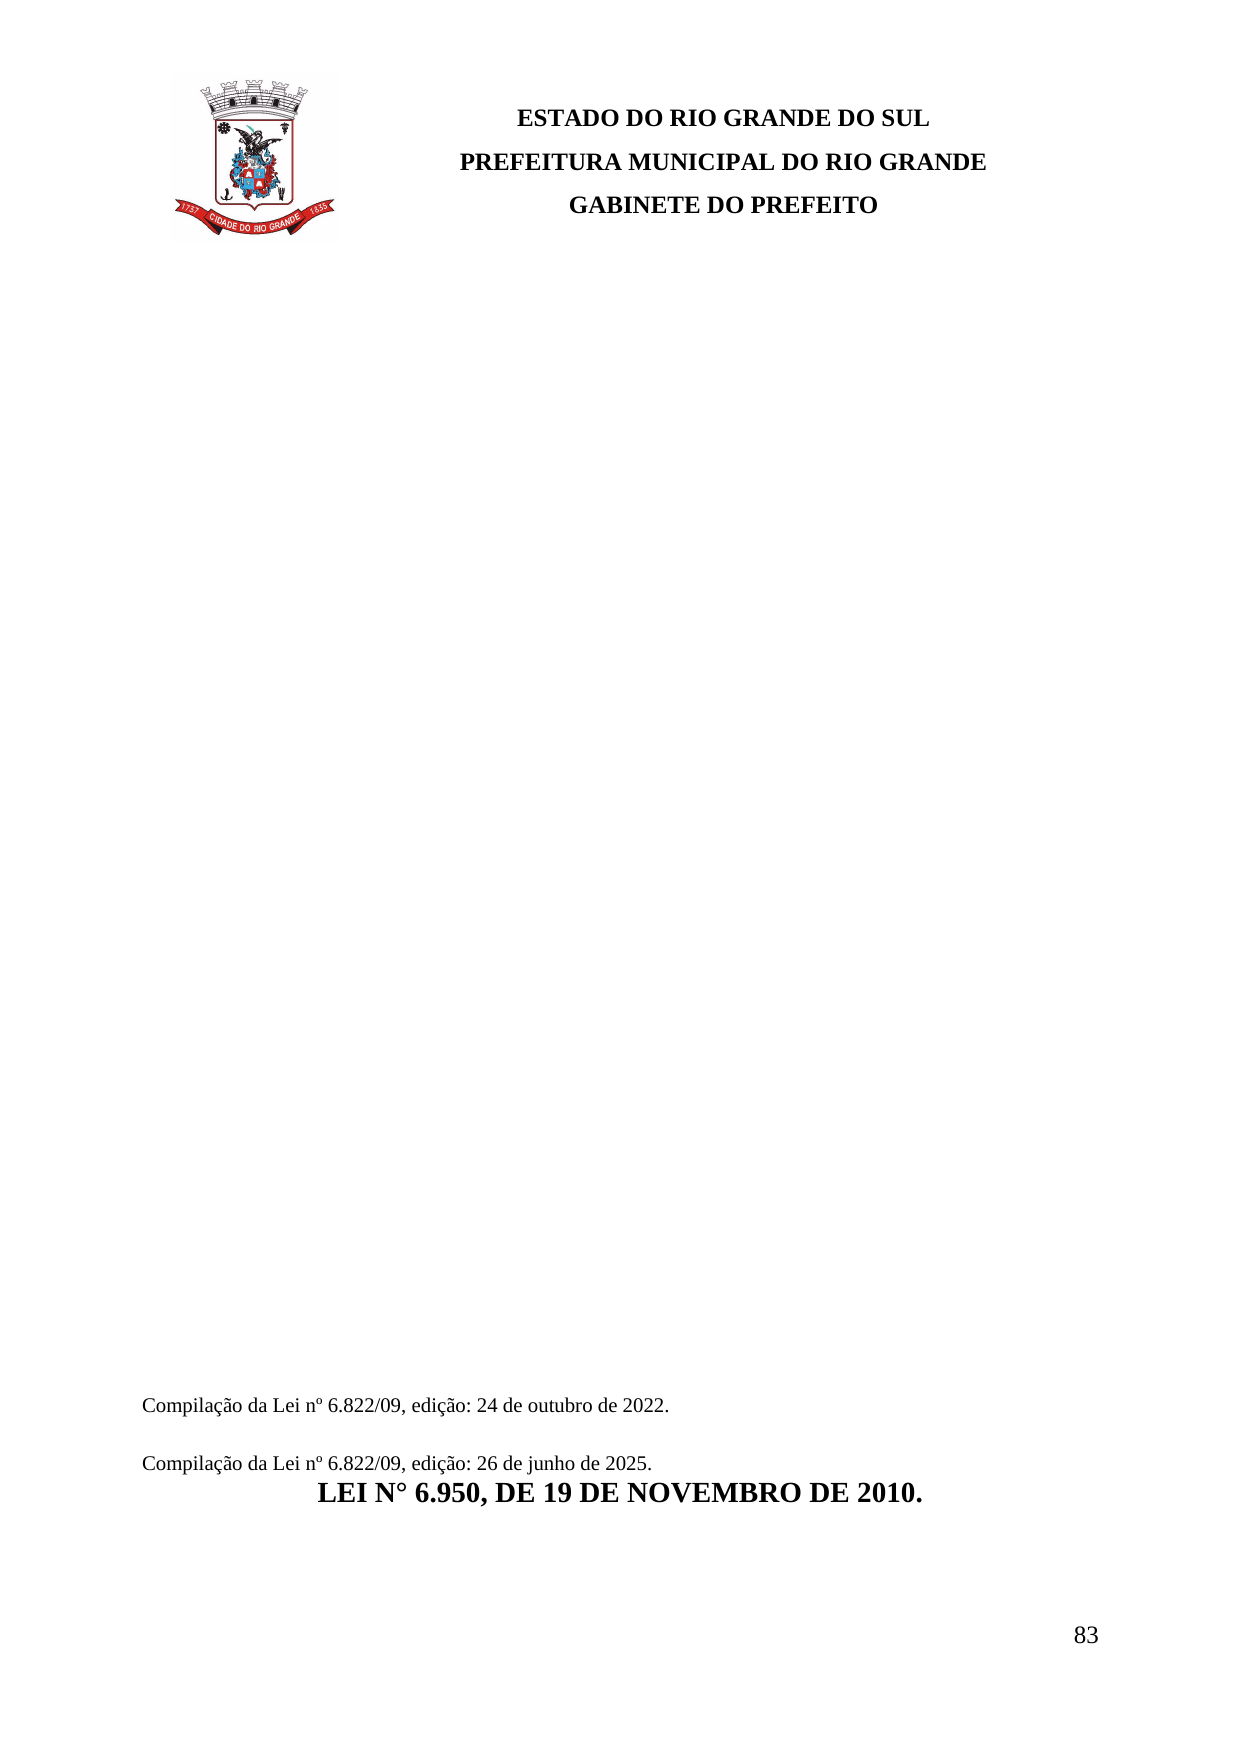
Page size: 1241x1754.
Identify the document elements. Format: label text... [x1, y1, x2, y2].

text Compilação da Lei nº 6.822/09, edição: 24 de outubro de 2022. [142, 1393, 1098, 1417]
picture [169, 73, 340, 242]
text Compilação da Lei nº 6.822/09, edição: 26 de junho de 2025. [142, 1451, 1098, 1475]
text LEI N° 6.950, DE 19 DE NOVEMBRO DE 2010. [142, 1475, 1098, 1508]
